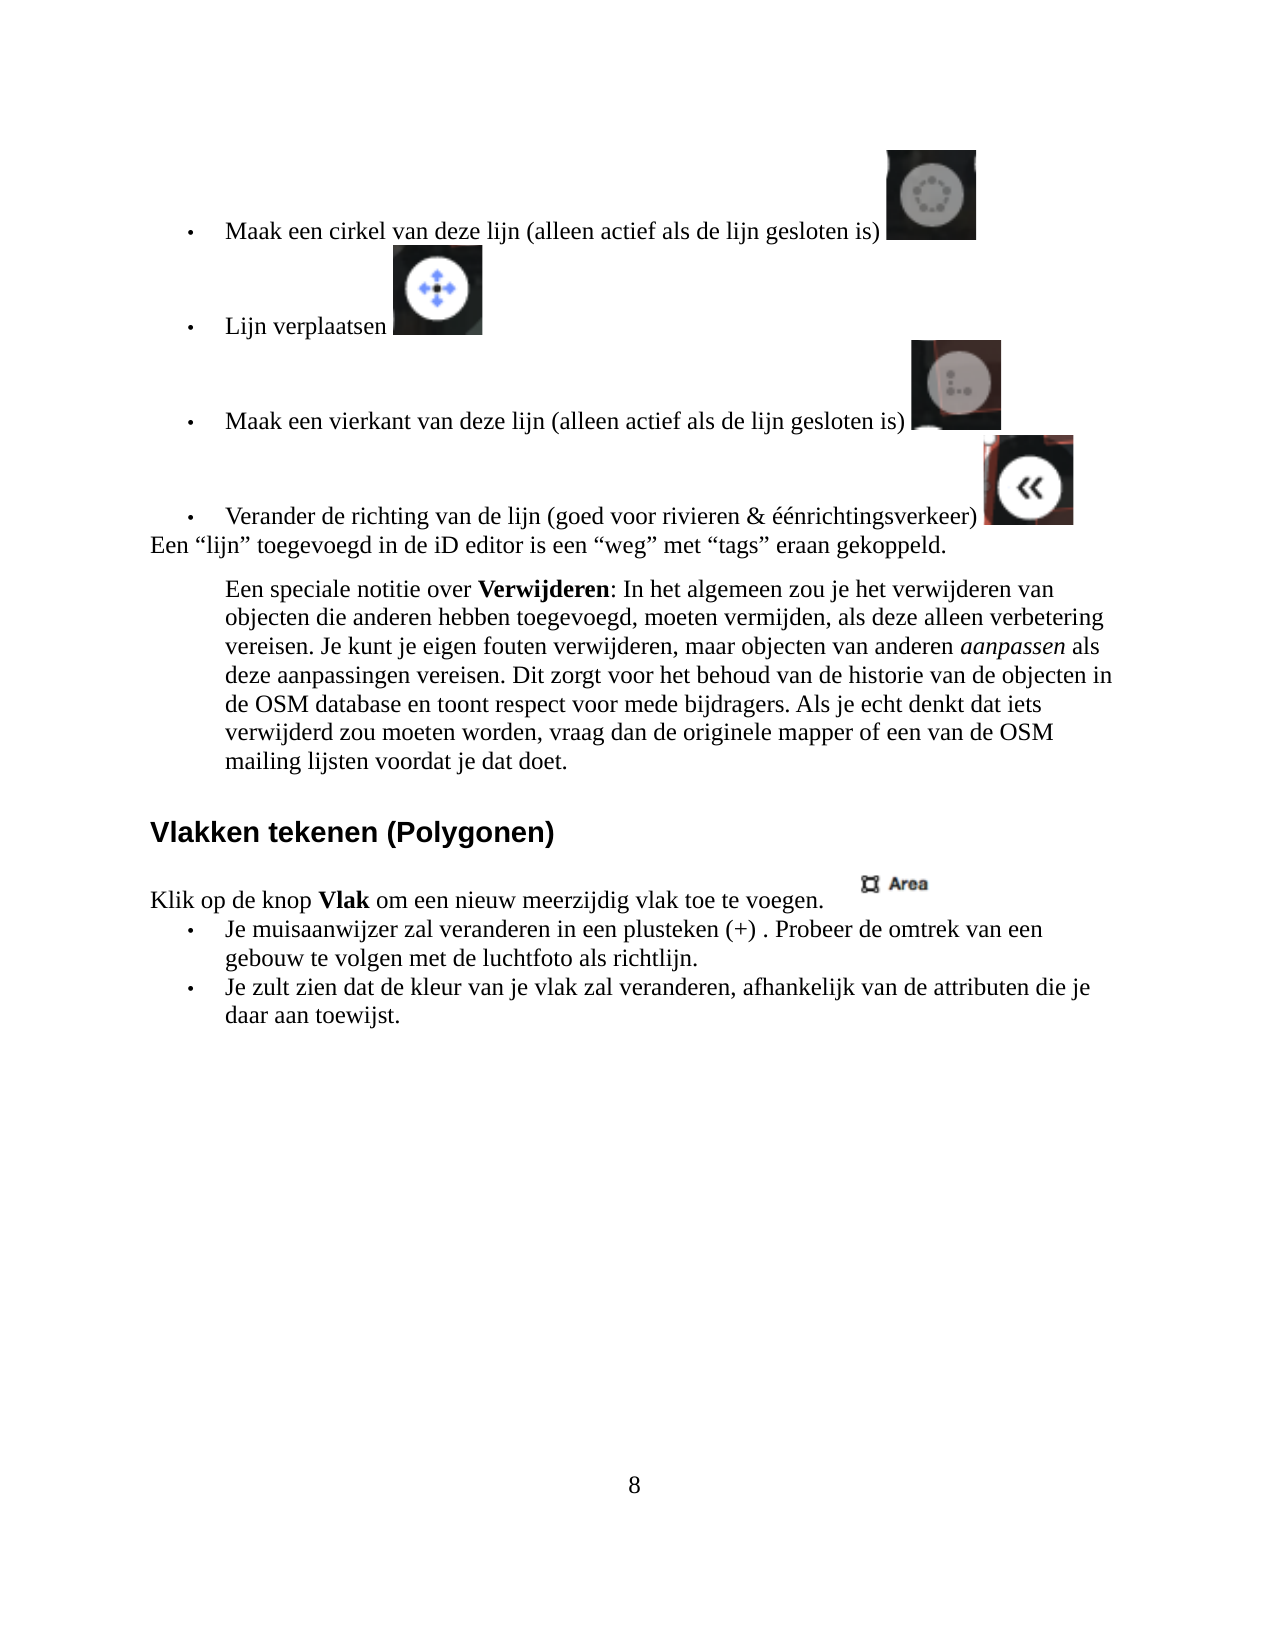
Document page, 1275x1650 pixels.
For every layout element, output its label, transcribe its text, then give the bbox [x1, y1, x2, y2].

list Lijn verplaatsen [187, 245, 1125, 340]
text Een “lijn” toegevoegd in de iD editor is een “weg” met “tags” eraan gekoppeld. [150, 530, 1125, 559]
picture [393, 245, 483, 335]
list Maak een cirkel van deze lijn (alleen actief als de lijn gesloten is) [187, 150, 1125, 245]
list Je zult zien dat de kleur van je vlak zal veranderen, afhankelijk van de attributen die je daar aan toewijst. [187, 972, 1125, 1058]
subtitle Vlakken tekenen (Polygonen) [150, 815, 1125, 848]
list Je muisaanwijzer zal veranderen in een plusteken (+) . Probeer de omtrek van een gebouw te volgen met de luchtfoto als richtlijn. [187, 914, 1125, 972]
list Verander de richting van de lijn (goed voor rivieren & éénrichtingsverkeer) [187, 435, 1125, 530]
picture [830, 861, 956, 909]
picture [983, 435, 1074, 525]
picture [911, 340, 1002, 430]
text Klik op de knop Vlak om een nieuw meerzijdig vlak toe te voegen. [150, 861, 1125, 914]
picture [886, 150, 977, 240]
text Een speciale notitie over Verwijderen: In het algemeen zou je het verwijderen van objecten die anderen hebben toegevoegd, moeten vermijden, als deze alleen verbetering vereisen. Je kunt je eigen fouten verwijderen, maar objecten van anderen aanpassen als deze aanpassingen vereisen. Dit zorgt voor het behoud van de historie van de objecten in de OSM database en toont respect voor mede bijdragers. Als je echt denkt dat iets verwijderd zou moeten worden, vraag dan de originele mapper of een van de OSM mailing lijsten voordat je dat doet. [225, 574, 1125, 775]
list Maak een vierkant van deze lijn (alleen actief als de lijn gesloten is) [187, 340, 1125, 435]
